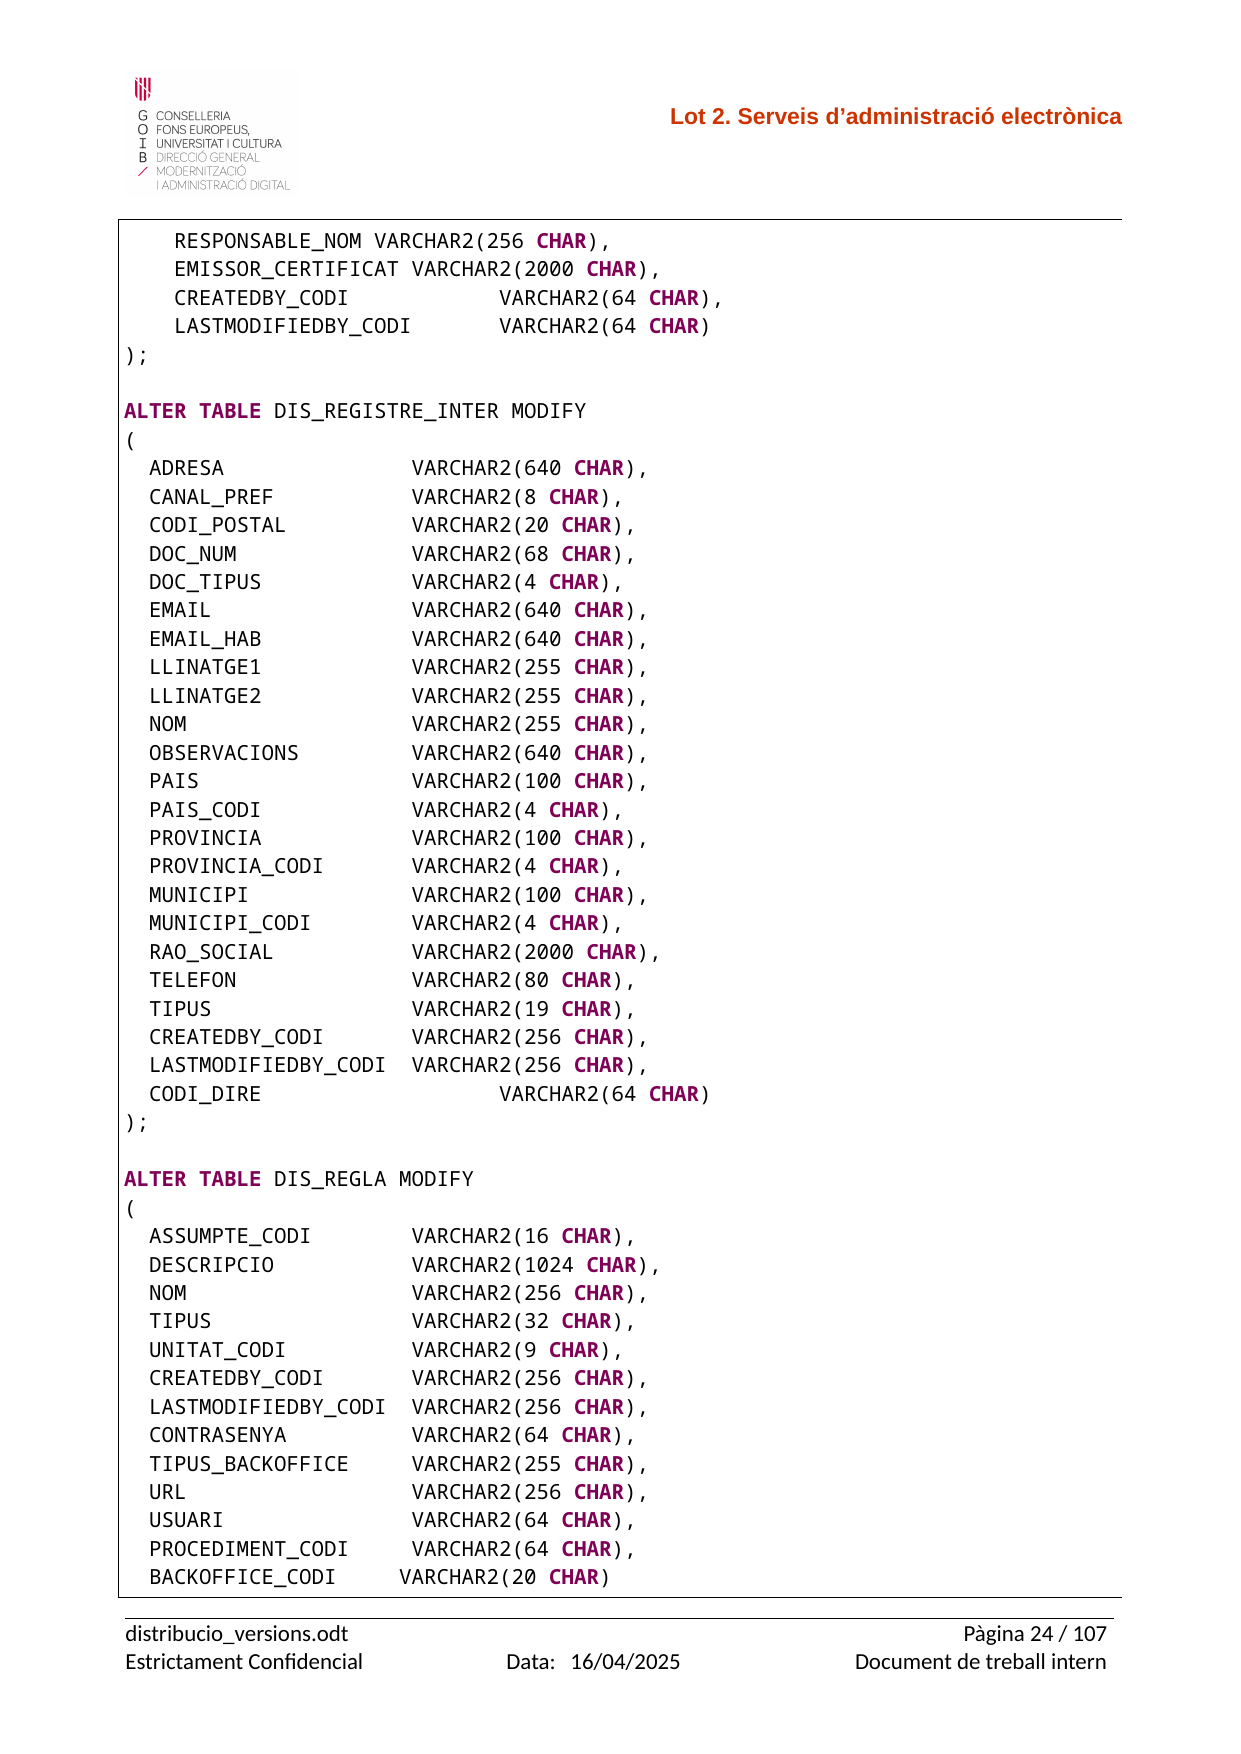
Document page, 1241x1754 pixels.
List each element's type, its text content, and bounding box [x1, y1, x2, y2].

picture [126, 70, 299, 197]
table_header RESPONSABLE_NOM VARCHAR2(256 CHAR), EMISSOR_CERTIFICAT VARCHAR2(2000 CHAR), CREATEDBY_CODI VARCHAR2(64 CHAR), LASTMODIFIEDBY_CODI VARCHAR2(64 CHAR) ); ALTER TABLE DIS_REGISTRE_INTER MODIFY ( ADRESA VARCHAR2(640 CHAR), CANAL_PREF VARCHAR2(8 CHAR), CODI_POSTAL VARCHAR2(20 CHAR), DOC_NUM VARCHAR2(68 CHAR), DOC_TIPUS VARCHAR2(4 CHAR), EMAIL VARCHAR2(640 CHAR), EMAIL_HAB VARCHAR2(640 CHAR), LLINATGE1 VARCHAR2(255 CHAR), LLINATGE2 VARCHAR2(255 CHAR), NOM VARCHAR2(255 CHAR), OBSERVACIONS VARCHAR2(640 CHAR), PAIS VARCHAR2(100 CHAR), PAIS_CODI VARCHAR2(4 CHAR), PROVINCIA VARCHAR2(100 CHAR), PROVINCIA_CODI VARCHAR2(4 CHAR), MUNICIPI VARCHAR2(100 CHAR), MUNICIPI_CODI VARCHAR2(4 CHAR), RAO_SOCIAL VARCHAR2(2000 CHAR), TELEFON VARCHAR2(80 CHAR), TIPUS VARCHAR2(19 CHAR), CREATEDBY_CODI VARCHAR2(256 CHAR), LASTMODIFIEDBY_CODI VARCHAR2(256 CHAR), CODI_DIRE VARCHAR2(64 CHAR) ); ALTER TABLE DIS_REGLA MODIFY ( ASSUMPTE_CODI VARCHAR2(16 CHAR), DESCRIPCIO VARCHAR2(1024 CHAR), NOM VARCHAR2(256 CHAR), TIPUS VARCHAR2(32 CHAR), UNITAT_CODI VARCHAR2(9 CHAR), CREATEDBY_CODI VARCHAR2(256 CHAR), LASTMODIFIEDBY_CODI VARCHAR2(256 CHAR), CONTRASENYA VARCHAR2(64 CHAR), TIPUS_BACKOFFICE VARCHAR2(255 CHAR), URL VARCHAR2(256 CHAR), USUARI VARCHAR2(64 CHAR), PROCEDIMENT_CODI VARCHAR2(64 CHAR), BACKOFFICE_CODI VARCHAR2(20 CHAR) [119, 220, 1122, 1597]
